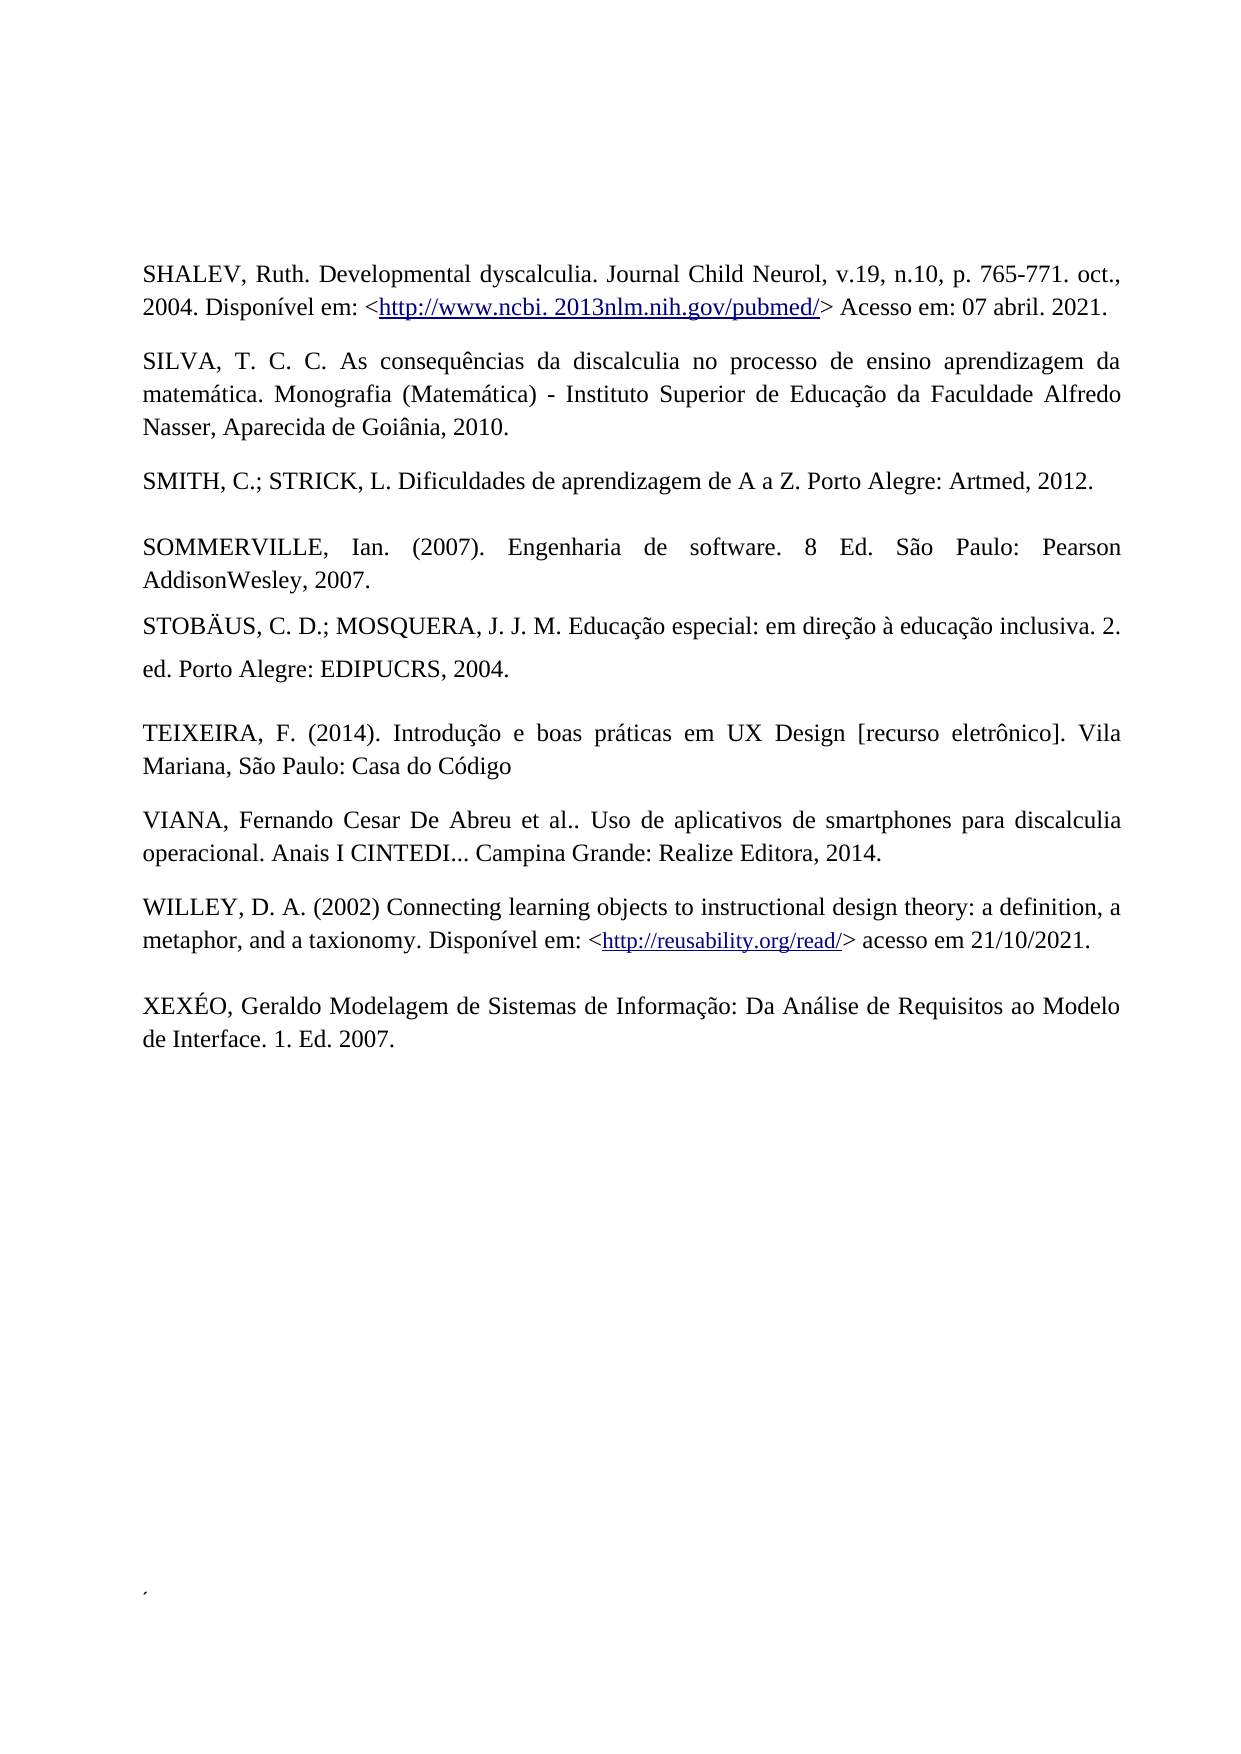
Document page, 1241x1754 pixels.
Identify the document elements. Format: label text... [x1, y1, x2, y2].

text STOBÄUS, C. D.; MOSQUERA, J. J. M. Educação especial: em direção à educação inclusiva. 2. ed. Porto Alegre: EDIPUCRS, 2004. [142, 611, 1122, 683]
text WILLEY, D. A. (2002) Connecting learning objects to instructional design theory: a definition, a metaphor, and a taxionomy. Disponível em: <http://reusability.org/read/> acesso em 21/10/2021. [142, 892, 1122, 954]
text SMITH, C.; STRICK, L. Dificuldades de aprendizagem de A a Z. Porto Alegre: Artmed, 2012. [142, 466, 1122, 495]
text VIANA, Fernando Cesar De Abreu et al.. Uso de aplicativos de smartphones para discalculia operacional. Anais I CINTEDI... Campina Grande: Realize Editora, 2014. [142, 805, 1122, 867]
text SILVA, T. C. C. As consequências da discalculia no processo de ensino aprendizagem da matemática. Monografia (Matemática) - Instituto Superior de Educação da Faculdade Alfredo Nasser, Aparecida de Goiânia, 2010. [142, 346, 1122, 441]
text XEXÉO, Geraldo Modelagem de Sistemas de Informação: Da Análise de Requisitos ao Modelo de Interface. 1. Ed. 2007. [142, 991, 1122, 1053]
text SOMMERVILLE, Ian. (2007). Engenharia de software. 8 Ed. São Paulo: Pearson AddisonWesley, 2007. [142, 532, 1122, 594]
text SHALEV, Ruth. Developmental dyscalculia. Journal Child Neurol, v.19, n.10, p. 765-771. oct., 2004. Disponível em: <http://www.ncbi. 2013nlm.nih.gov/pubmed/> Acesso em: 07 abril. 2021. [142, 259, 1122, 321]
text TEIXEIRA, F. (2014). Introdução e boas práticas em UX Design [recurso eletrônico]. Vila Mariana, São Paulo: Casa do Código [142, 718, 1122, 780]
